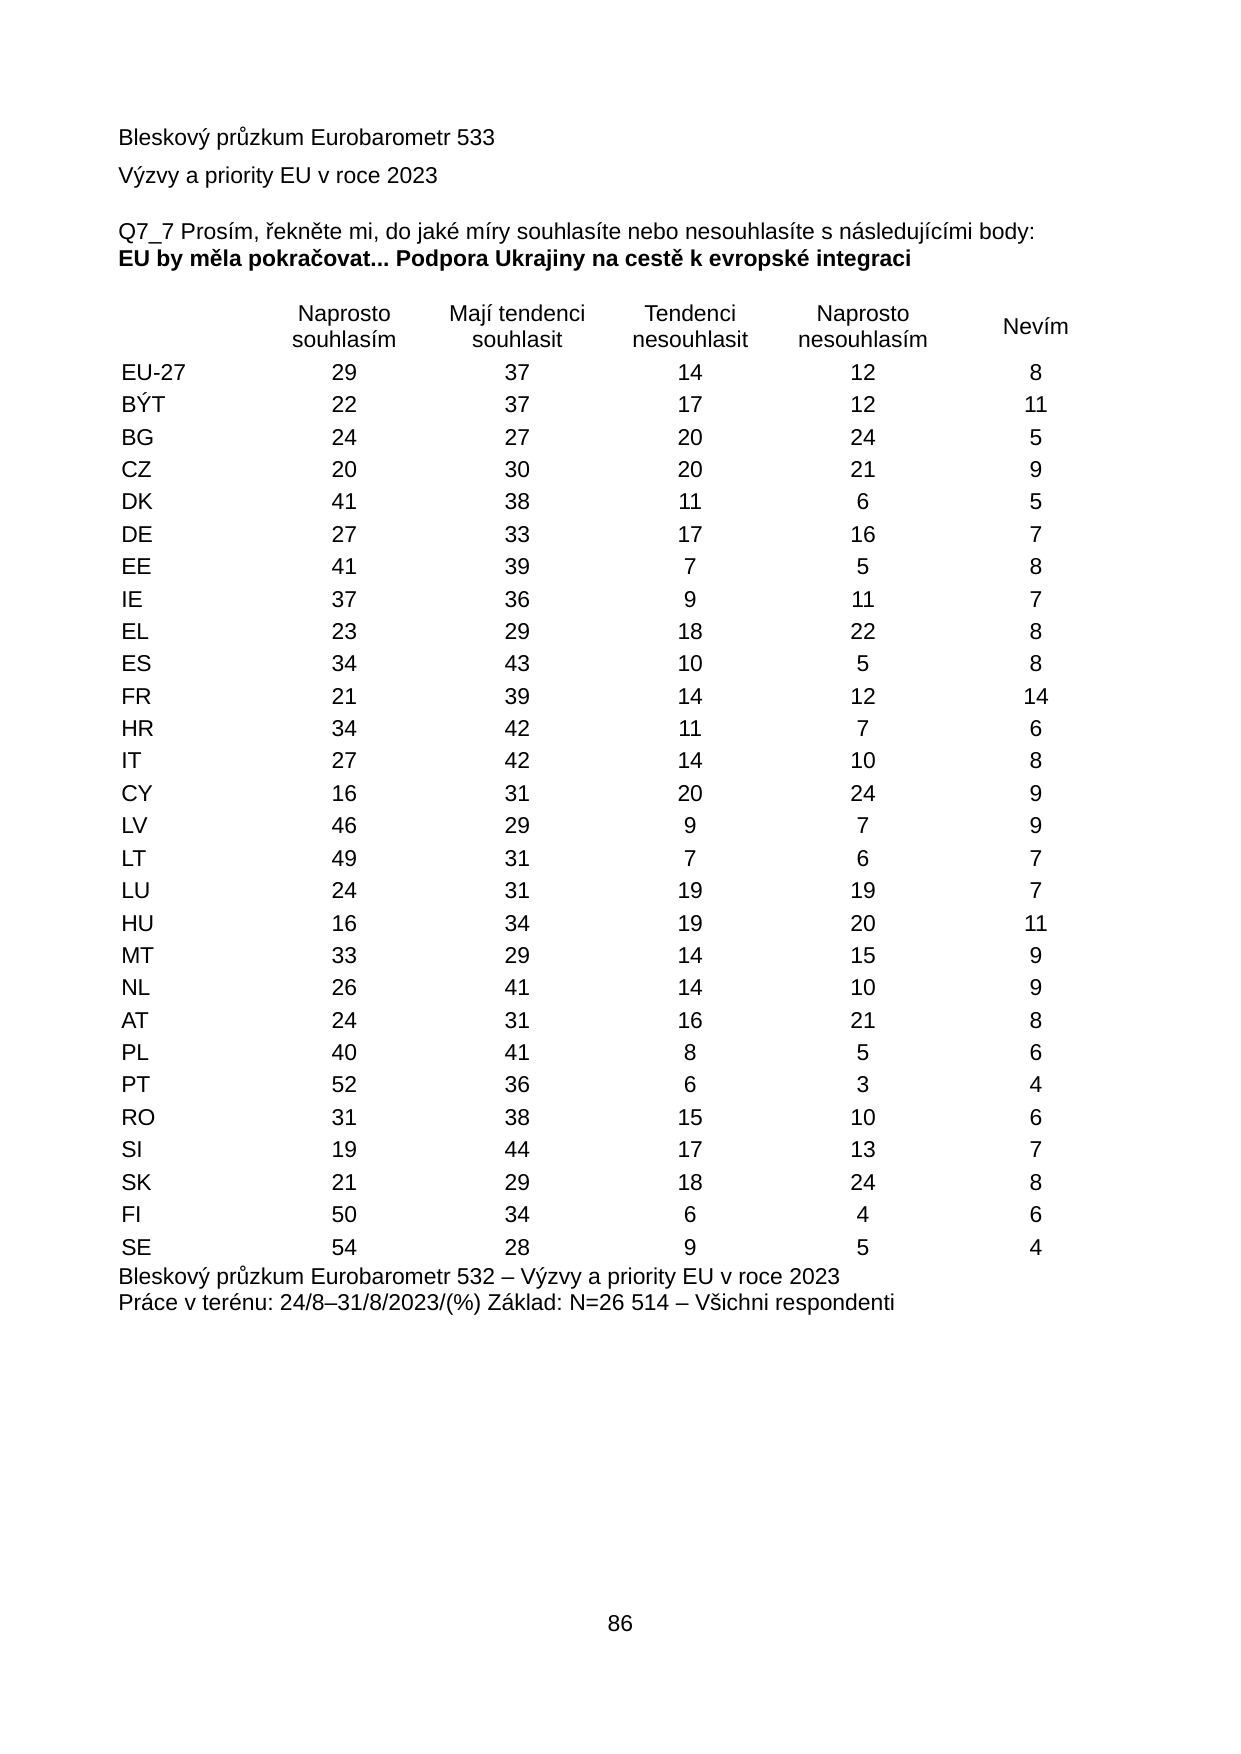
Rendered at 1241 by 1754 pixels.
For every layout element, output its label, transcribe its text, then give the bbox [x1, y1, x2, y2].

table_cell 6 [604, 1198, 776, 1230]
table_cell 12 [776, 388, 949, 421]
table_cell 14 [949, 680, 1122, 712]
table_cell 9 [949, 939, 1122, 971]
table_cell DK [118, 485, 258, 518]
table_cell LV [118, 809, 258, 842]
table_cell 9 [949, 777, 1122, 809]
table_cell 37 [431, 356, 603, 388]
table_cell 33 [258, 939, 431, 971]
table_cell 17 [604, 1133, 776, 1166]
table_cell 7 [776, 712, 949, 744]
table_cell 49 [258, 842, 431, 874]
table_cell 4 [776, 1198, 949, 1230]
table_cell 30 [431, 453, 603, 485]
table_cell 24 [258, 1004, 431, 1036]
table_cell 41 [431, 971, 603, 1004]
table_cell PT [118, 1069, 258, 1101]
text Bleskový průzkum Eurobarometr 532 – Výzvy a priority EU v roce 2023 [118, 1263, 1122, 1289]
table_cell 22 [258, 388, 431, 421]
table_cell 12 [776, 680, 949, 712]
table_cell 36 [431, 583, 603, 615]
table_cell BÝT [118, 388, 258, 421]
table_cell 33 [431, 518, 603, 550]
table_cell 10 [604, 647, 776, 680]
table_cell 38 [431, 485, 603, 518]
table_cell 14 [604, 680, 776, 712]
table_cell 34 [258, 712, 431, 744]
table_cell 36 [431, 1069, 603, 1101]
table_cell 38 [431, 1101, 603, 1133]
table_cell 14 [604, 745, 776, 777]
table_cell 20 [604, 453, 776, 485]
table_cell PL [118, 1036, 258, 1068]
text EU by měla pokračovat... Podpora Ukrajiny na cestě k evropské integraci [118, 244, 1122, 271]
table_cell 21 [258, 680, 431, 712]
table_cell 8 [949, 745, 1122, 777]
table_cell RO [118, 1101, 258, 1133]
table_cell 29 [258, 356, 431, 388]
table_cell 6 [776, 842, 949, 874]
table_cell 21 [258, 1166, 431, 1198]
table_header Mají tendenci souhlasit [431, 297, 603, 356]
table_cell 46 [258, 809, 431, 842]
table_cell 17 [604, 388, 776, 421]
table_cell 44 [431, 1133, 603, 1166]
table_cell 17 [604, 518, 776, 550]
table_cell 29 [431, 615, 603, 647]
table_cell 19 [776, 874, 949, 906]
table_cell 20 [604, 777, 776, 809]
table_cell DE [118, 518, 258, 550]
table_cell 4 [949, 1230, 1122, 1263]
table_cell 16 [258, 777, 431, 809]
table_cell 12 [776, 356, 949, 388]
table_cell 5 [776, 1036, 949, 1068]
table_cell 7 [949, 1133, 1122, 1166]
table_cell 10 [776, 745, 949, 777]
table_cell IT [118, 745, 258, 777]
table_cell 6 [949, 1101, 1122, 1133]
table_cell 14 [604, 939, 776, 971]
table_cell 19 [258, 1133, 431, 1166]
table_cell 9 [604, 809, 776, 842]
table_cell HR [118, 712, 258, 744]
table_cell 31 [258, 1101, 431, 1133]
table_cell 41 [258, 485, 431, 518]
table_cell 8 [949, 1166, 1122, 1198]
table_cell 27 [258, 518, 431, 550]
table_cell 54 [258, 1230, 431, 1263]
table_cell 24 [776, 421, 949, 453]
table_cell 9 [604, 1230, 776, 1263]
table_cell 31 [431, 777, 603, 809]
table_cell EE [118, 550, 258, 582]
table_cell 26 [258, 971, 431, 1004]
table_cell 34 [431, 1198, 603, 1230]
table_cell EU-27 [118, 356, 258, 388]
table_cell ES [118, 647, 258, 680]
table_cell 37 [258, 583, 431, 615]
table_cell 7 [949, 874, 1122, 906]
table_cell 39 [431, 550, 603, 582]
table_cell 16 [776, 518, 949, 550]
table_cell 27 [431, 421, 603, 453]
table_cell 11 [604, 712, 776, 744]
table_cell 8 [949, 615, 1122, 647]
table_cell 23 [258, 615, 431, 647]
table_cell 8 [949, 647, 1122, 680]
table_cell 41 [258, 550, 431, 582]
table_cell 13 [776, 1133, 949, 1166]
text Q7_7 Prosím, řekněte mi, do jaké míry souhlasíte nebo nesouhlasíte s následujícími body: [118, 218, 1122, 244]
table_cell HU [118, 906, 258, 939]
table_cell EL [118, 615, 258, 647]
table_cell 43 [431, 647, 603, 680]
table_cell 24 [258, 874, 431, 906]
table_cell 40 [258, 1036, 431, 1068]
table_cell 29 [431, 1166, 603, 1198]
table_header [118, 297, 258, 356]
table_cell 4 [949, 1069, 1122, 1101]
table_cell 27 [258, 745, 431, 777]
table_cell 20 [604, 421, 776, 453]
table_cell BG [118, 421, 258, 453]
table_cell 11 [776, 583, 949, 615]
table_cell 42 [431, 712, 603, 744]
table_cell 31 [431, 874, 603, 906]
table_cell 31 [431, 1004, 603, 1036]
table_cell CY [118, 777, 258, 809]
table_cell 5 [776, 647, 949, 680]
table_cell 6 [949, 1198, 1122, 1230]
table_cell 21 [776, 1004, 949, 1036]
table_cell SI [118, 1133, 258, 1166]
table_cell FR [118, 680, 258, 712]
table_cell 41 [431, 1036, 603, 1068]
table_cell 7 [949, 842, 1122, 874]
table_cell 9 [949, 809, 1122, 842]
table_cell 10 [776, 971, 949, 1004]
table_cell 9 [604, 583, 776, 615]
table_cell 20 [776, 906, 949, 939]
table_cell 10 [776, 1101, 949, 1133]
table_cell 24 [258, 421, 431, 453]
table_cell 7 [604, 550, 776, 582]
table_cell 50 [258, 1198, 431, 1230]
table_cell 9 [949, 971, 1122, 1004]
table_cell 20 [258, 453, 431, 485]
table_cell AT [118, 1004, 258, 1036]
table_cell CZ [118, 453, 258, 485]
table_cell SE [118, 1230, 258, 1263]
table_header Tendenci nesouhlasit [604, 297, 776, 356]
table_cell MT [118, 939, 258, 971]
table_cell 37 [431, 388, 603, 421]
table_cell 5 [776, 1230, 949, 1263]
table_cell 15 [604, 1101, 776, 1133]
table_cell 7 [604, 842, 776, 874]
table_cell NL [118, 971, 258, 1004]
table_cell 21 [776, 453, 949, 485]
table_cell 18 [604, 1166, 776, 1198]
table_cell 9 [949, 453, 1122, 485]
text Práce v terénu: 24/8–31/8/2023/(%) Základ: N=26 514 – Všichni respondenti [118, 1289, 1122, 1316]
table_cell 39 [431, 680, 603, 712]
table_cell 22 [776, 615, 949, 647]
table_cell 16 [258, 906, 431, 939]
table_cell 6 [949, 1036, 1122, 1068]
table_cell LU [118, 874, 258, 906]
table_cell 14 [604, 356, 776, 388]
table_header Naprosto nesouhlasím [776, 297, 949, 356]
table_cell 15 [776, 939, 949, 971]
table_cell 16 [604, 1004, 776, 1036]
table_cell 6 [949, 712, 1122, 744]
table_cell 11 [949, 388, 1122, 421]
table_cell FI [118, 1198, 258, 1230]
table_cell SK [118, 1166, 258, 1198]
table_header Naprosto souhlasím [258, 297, 431, 356]
table_cell 31 [431, 842, 603, 874]
table_cell 34 [258, 647, 431, 680]
table_cell 5 [949, 485, 1122, 518]
table_cell 52 [258, 1069, 431, 1101]
table_cell 34 [431, 906, 603, 939]
table_cell 7 [949, 583, 1122, 615]
table_cell 7 [776, 809, 949, 842]
table_cell 18 [604, 615, 776, 647]
table_cell 8 [604, 1036, 776, 1068]
table_cell 6 [604, 1069, 776, 1101]
table_cell 8 [949, 550, 1122, 582]
table_cell 24 [776, 777, 949, 809]
table_cell 7 [949, 518, 1122, 550]
table_cell 11 [949, 906, 1122, 939]
table_cell 6 [776, 485, 949, 518]
table_cell IE [118, 583, 258, 615]
table_cell 19 [604, 906, 776, 939]
table_cell 5 [949, 421, 1122, 453]
table_cell 28 [431, 1230, 603, 1263]
table_cell LT [118, 842, 258, 874]
table_cell 29 [431, 939, 603, 971]
table_cell 8 [949, 356, 1122, 388]
table_cell 14 [604, 971, 776, 1004]
table_cell 3 [776, 1069, 949, 1101]
table_cell 5 [776, 550, 949, 582]
table_cell 11 [604, 485, 776, 518]
table_cell 29 [431, 809, 603, 842]
table_cell 19 [604, 874, 776, 906]
table_header Nevím [949, 297, 1122, 356]
table_cell 8 [949, 1004, 1122, 1036]
table_cell 24 [776, 1166, 949, 1198]
table_cell 42 [431, 745, 603, 777]
